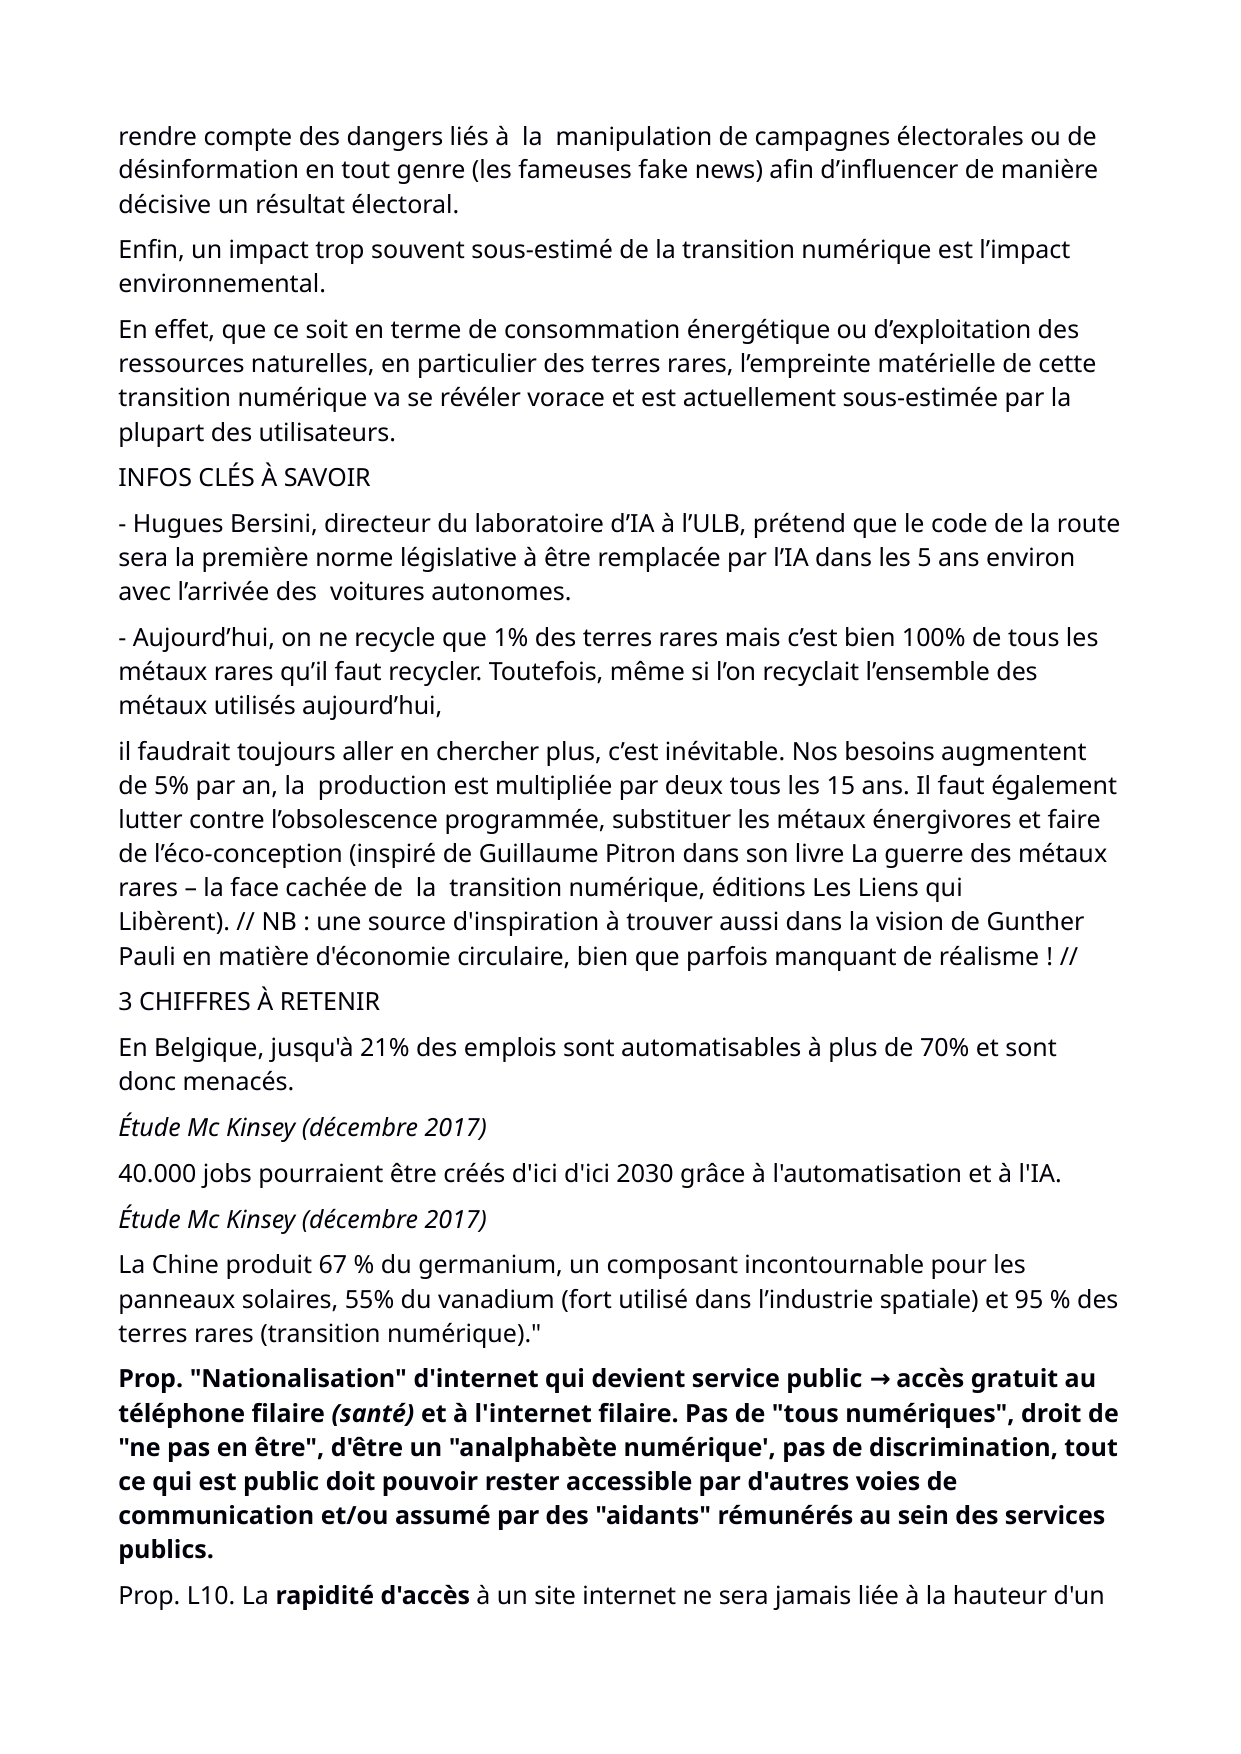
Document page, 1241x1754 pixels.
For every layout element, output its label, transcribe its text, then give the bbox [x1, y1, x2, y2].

text En effet, que ce soit en terme de consommation énergétique ou d’exploitation des ressources naturelles, en particulier des terres rares, l’empreinte matérielle de cette transition numérique va se révéler vorace et est actuellement sous-estimée par la plupart des utilisateurs. [118, 312, 1122, 448]
text INFOS CLÉS À SAVOIR [118, 460, 1122, 494]
text Étude Mc Kinsey (décembre 2017) [118, 1201, 1122, 1235]
text 3 CHIFFRES À RETENIR [118, 984, 1122, 1018]
text La Chine produit 67 % du germanium, un composant incontournable pour les panneaux solaires, 55% du vanadium (fort utilisé dans l’industrie spatiale) et 95 % des terres rares (transition numérique)." [118, 1247, 1122, 1349]
text - Hugues Bersini, directeur du laboratoire d’IA à l’ULB, prétend que le code de la route sera la première norme législative à être remplacée par l’IA dans les 5 ans environ avec l’arrivée des voitures autonomes. [118, 506, 1122, 608]
text Prop. L10. La rapidité d'accès à un site internet ne sera jamais liée à la hau­teur d'un [118, 1577, 1122, 1611]
text Prop. "Nationalisation" d'internet qui devient service public → accès gratuit au téléphone filaire (santé) et à l'internet filaire. Pas de "tous numériques", droit de "ne pas en être", d'être un "analphabète numé­rique', pas de discrimination, tout ce qui est public doit pouvoir rester accessible par d'autres voies de communication et/ou assumé par des "aidants" rémunérés au sein des services publics. [118, 1361, 1122, 1566]
text il faudrait toujours aller en chercher plus, c’est inévitable. Nos besoins augmentent de 5% par an, la production est multipliée par deux tous les 15 ans. Il faut également lutter contre l’obsolescence programmée, substituer les métaux énergivores et faire de l’éco-conception (inspiré de Guillaume Pitron dans son livre La guerre des métaux rares – la face cachée de la transition numérique, éditions Les Liens qui Libèrent). // NB : une source d'inspiration à trouver aussi dans la vision de Gunther Pauli en matière d'économie circulaire, bien que parfois manquant de réalisme ! // [118, 734, 1122, 972]
text - Aujourd’hui, on ne recycle que 1% des terres rares mais c’est bien 100% de tous les métaux rares qu’il faut recycler. Toutefois, même si l’on recyclait l’ensemble des métaux utilisés aujourd’hui, [118, 620, 1122, 722]
text rendre compte des dangers liés à la manipulation de campagnes électorales ou de désinformation en tout genre (les fameuses fake news) afin d’influencer de manière décisive un résultat électoral. [118, 118, 1122, 220]
text En Belgique, jusqu'à 21% des emplois sont automatisables à plus de 70% et sont donc menacés. [118, 1030, 1122, 1098]
text Étude Mc Kinsey (décembre 2017) [118, 1110, 1122, 1144]
text 40.000 jobs pourraient être créés d'ici d'ici 2030 grâce à l'automatisation et à l'IA. [118, 1156, 1122, 1189]
text Enfin, un impact trop souvent sous-estimé de la transition numérique est l’impact environnemental. [118, 232, 1122, 300]
